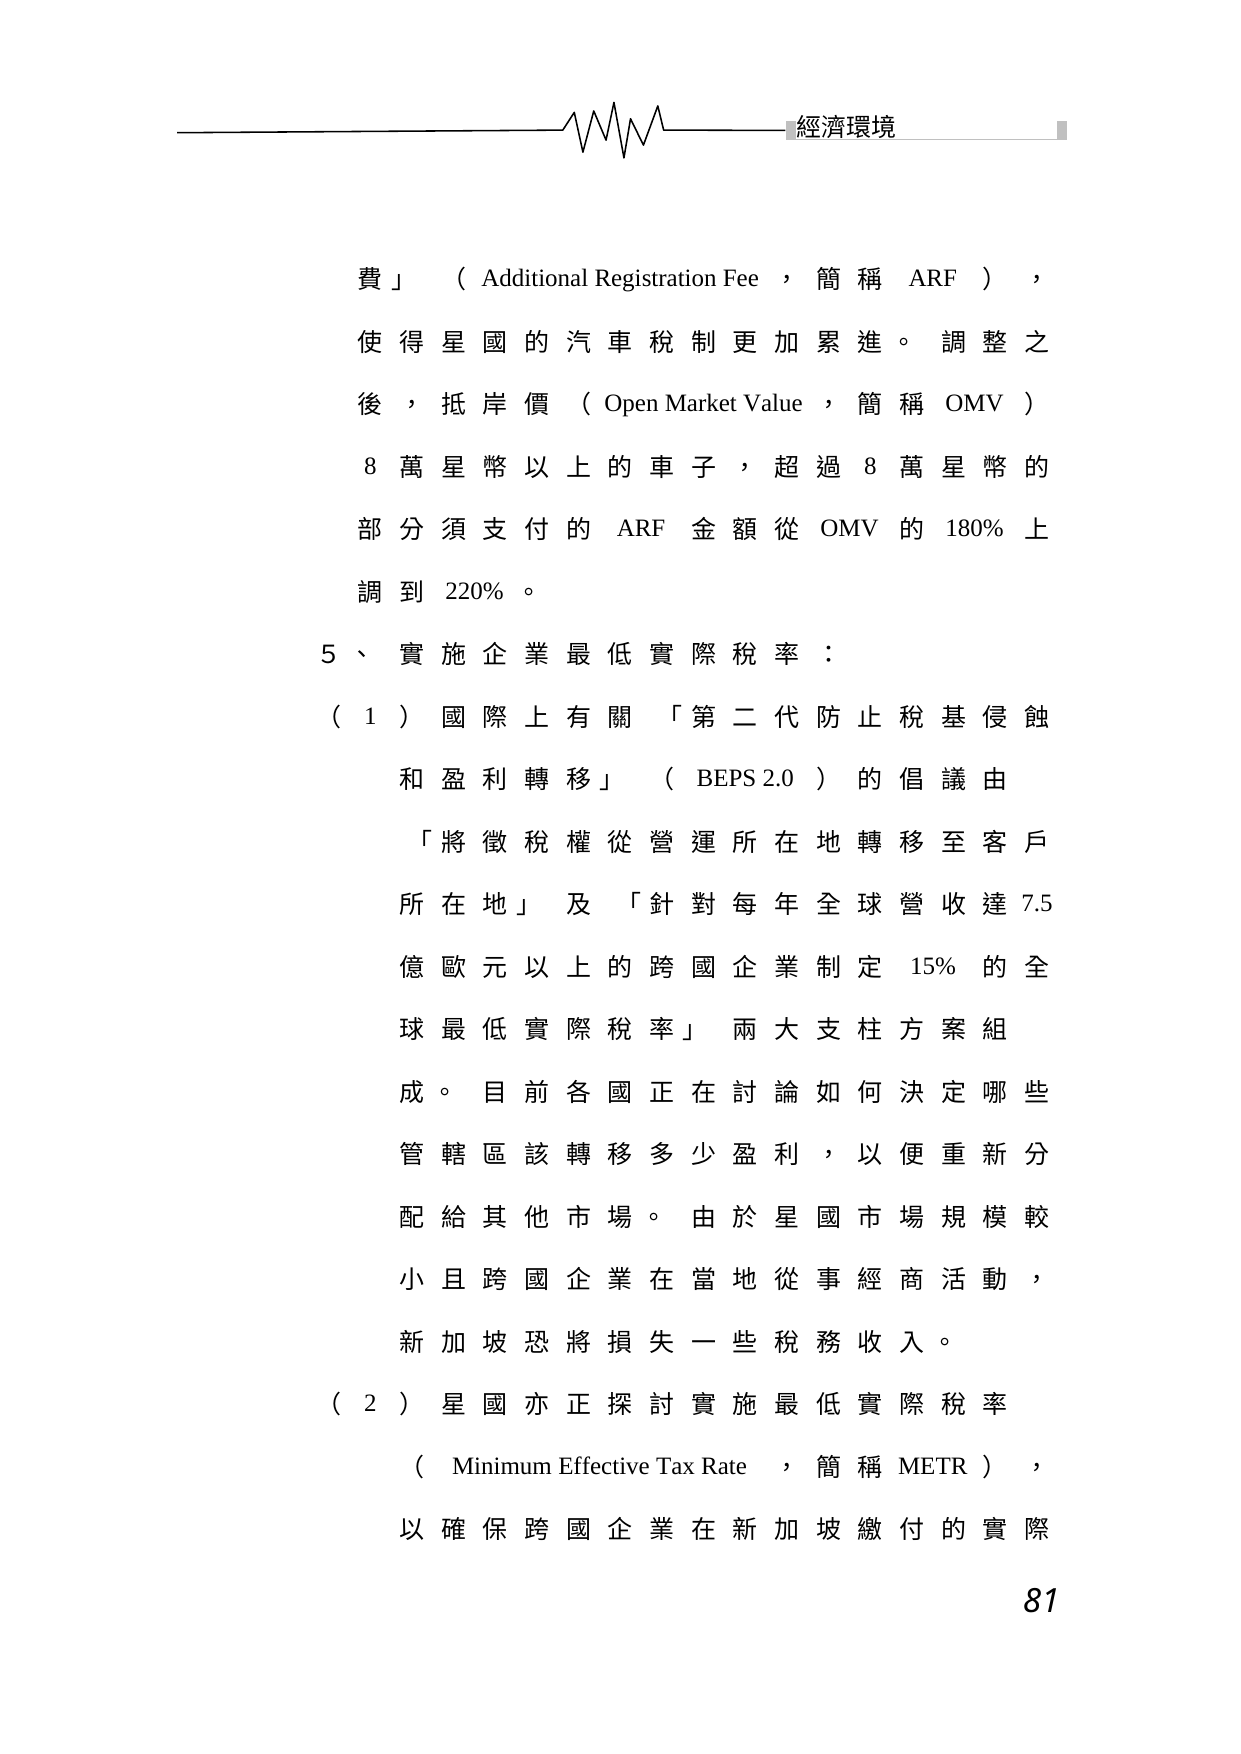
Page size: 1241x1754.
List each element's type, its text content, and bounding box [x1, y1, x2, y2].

text ５、實施企業最低實際稅率： [281, 611, 1058, 674]
text 費」（Additional Registration Fee，簡稱ARF），使得星國的汽車稅制更加累進。調整之後，抵岸價（Open Market Value，簡稱OMV）8萬星幣以上的車子，超過8萬星幣的部分須支付的ARF金額從OMV的180%上調到220%。 [281, 236, 1058, 611]
text （1）國際上有關「第二代防止稅基侵蝕和盈利轉移」（BEPS 2.0）的倡議由「將徵稅權從營運所在地轉移至客戶所在地」及「針對每年全球營收達7.5億歐元以上的跨國企業制定15%的全球最低實際稅率」兩大支柱方案組成。目前各國正在討論如何決定哪些管轄區該轉移多少盈利，以便重新分配給其他市場。由於星國市場規模較小且跨國企業在當地從事經商活動，新加坡恐將損失一些稅務收入。 [306, 674, 1058, 1361]
text （2）星國亦正探討實施最低實際稅率（Minimum Effective Tax Rate，簡稱METR），以確保跨國企業在新加坡繳付的實際 [306, 1361, 1058, 1549]
